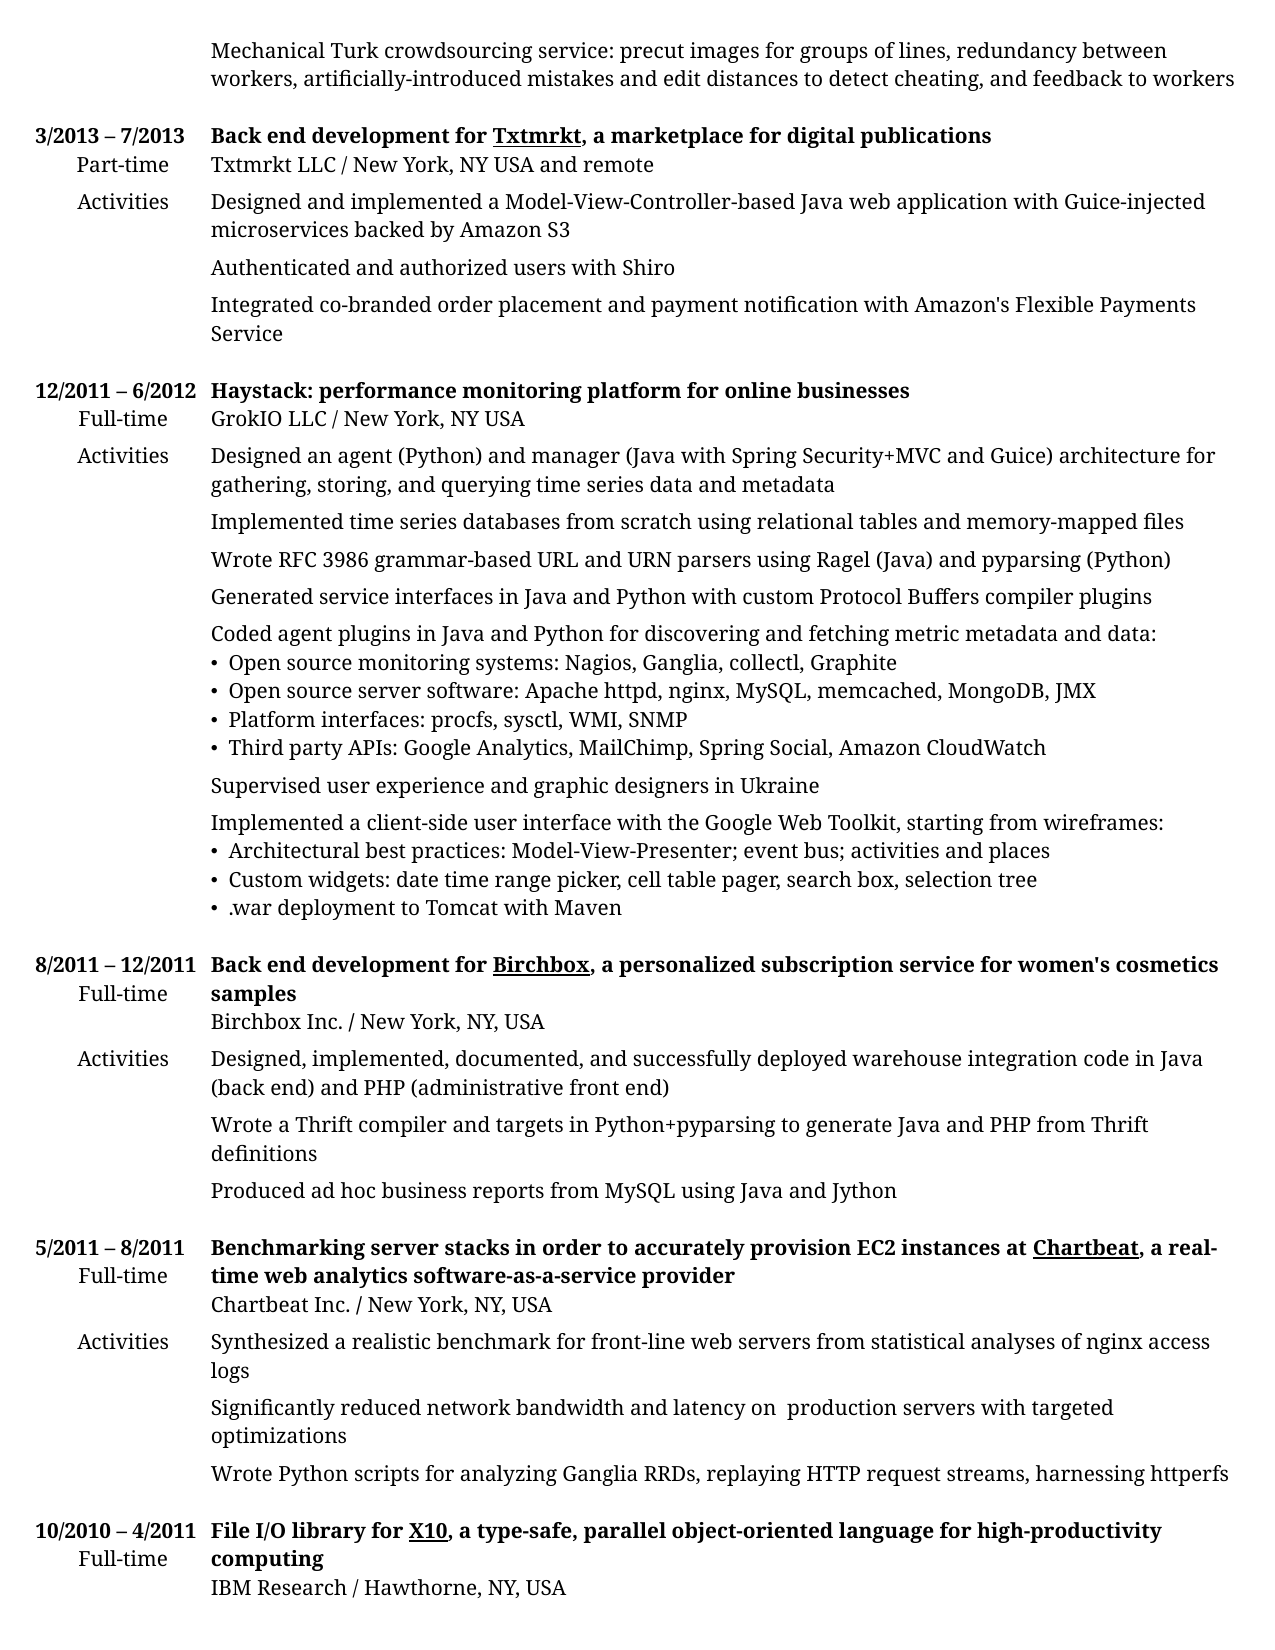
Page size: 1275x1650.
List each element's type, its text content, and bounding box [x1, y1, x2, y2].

table_cell Designed, implemented, documented, and successfully deployed warehouse integration code in Java (back end) and PHP (administrative front end) Wrote a Thrift compiler and targets in Python+pyparsing to generate Java and PHP from Thrift definitions Produced ad hoc business reports from MySQL using Java and Jython [211, 1045, 1239, 1205]
table_cell Activities [35, 1045, 211, 1205]
table_cell Haystack: performance monitoring platform for online businesses GrokIO LLC / New York, NY USA [211, 376, 1239, 442]
table_cell 8/2011 – 12/2011 Full-time [35, 950, 211, 1044]
table_cell 12/2011 – 6/2012 Full-time [35, 376, 211, 442]
table_cell Activities [35, 442, 211, 922]
table_cell 10/2010 – 4/2011 Full-time [35, 1516, 211, 1610]
table_cell Designed and implemented a Model-View-Controller-based Java web application with Guice-injected microservices backed by Amazon S3 Authenticated and authorized users with Shiro Integrated co-branded order placement and payment notification with Amazon's Flexible Payments Service [211, 187, 1239, 347]
table_cell Activities [35, 1328, 211, 1487]
table_cell [35, 1205, 211, 1233]
table_cell Back end development for Txtmrkt, a marketplace for digital publications Txtmrkt LLC / New York, NY USA and remote [211, 121, 1239, 187]
table_cell [211, 93, 1239, 121]
table_cell [35, 922, 211, 950]
table_cell Activities [35, 187, 211, 347]
table_cell File I/O library for X10, a type-safe, parallel object-oriented language for high-productivity computing IBM Research / Hawthorne, NY, USA [211, 1516, 1239, 1610]
table_cell [211, 1205, 1239, 1233]
table_cell Synthesized a realistic benchmark for front-line web servers from statistical analyses of nginx access logs Significantly reduced network bandwidth and latency on production servers with targeted optimizations Wrote Python scripts for analyzing Ganglia RRDs, replaying HTTP request streams, harnessing httperfs [211, 1328, 1239, 1487]
table_cell 5/2011 – 8/2011 Full-time [35, 1233, 211, 1327]
table_cell [35, 36, 211, 93]
table_cell [35, 347, 211, 376]
table_cell [35, 1488, 211, 1516]
table_cell [211, 1488, 1239, 1516]
table_cell [35, 93, 211, 121]
table_cell Designed an agent (Python) and manager (Java with Spring Security+MVC and Guice) architecture for gathering, storing, and querying time series data and metadata Implemented time series databases from scratch using relational tables and memory-mapped files Wrote RFC 3986 grammar-based URL and URN parsers using Ragel (Java) and pyparsing (Python) Generated service interfaces in Java and Python with custom Protocol Buffers compiler plugins Coded agent plugins in Java and Python for discovering and fetching metric metadata and data: Open source monitoring systems: Nagios, Ganglia, collectl, Graphite Open source server software: Apache httpd, nginx, MySQL, memcached, MongoDB, JMX Platform interfaces: procfs, sysctl, WMI, SNMP Third party APIs: Google Analytics, MailChimp, Spring Social, Amazon CloudWatch Supervised user experience and graphic designers in Ukraine Implemented a client-side user interface with the Google Web Toolkit, starting from wireframes: Architectural best practices: Model-View-Presenter; event bus; activities and places Custom widgets: date time range picker, cell table pager, search box, selection tree .war deployment to Tomcat with Maven [211, 442, 1239, 922]
table_cell Mechanical Turk crowdsourcing service: precut images for groups of lines, redundancy between workers, artificially-introduced mistakes and edit distances to detect cheating, and feedback to workers [211, 36, 1239, 93]
table_cell [211, 347, 1239, 376]
table_cell Benchmarking server stacks in order to accurately provision EC2 instances at Chartbeat, a real-time web analytics software-as-a-service provider Chartbeat Inc. / New York, NY, USA [211, 1233, 1239, 1327]
table_cell 3/2013 – 7/2013 Part-time [35, 121, 211, 187]
table_cell Back end development for Birchbox, a personalized subscription service for women's cosmetics samples Birchbox Inc. / New York, NY, USA [211, 950, 1239, 1044]
table_cell [211, 922, 1239, 950]
